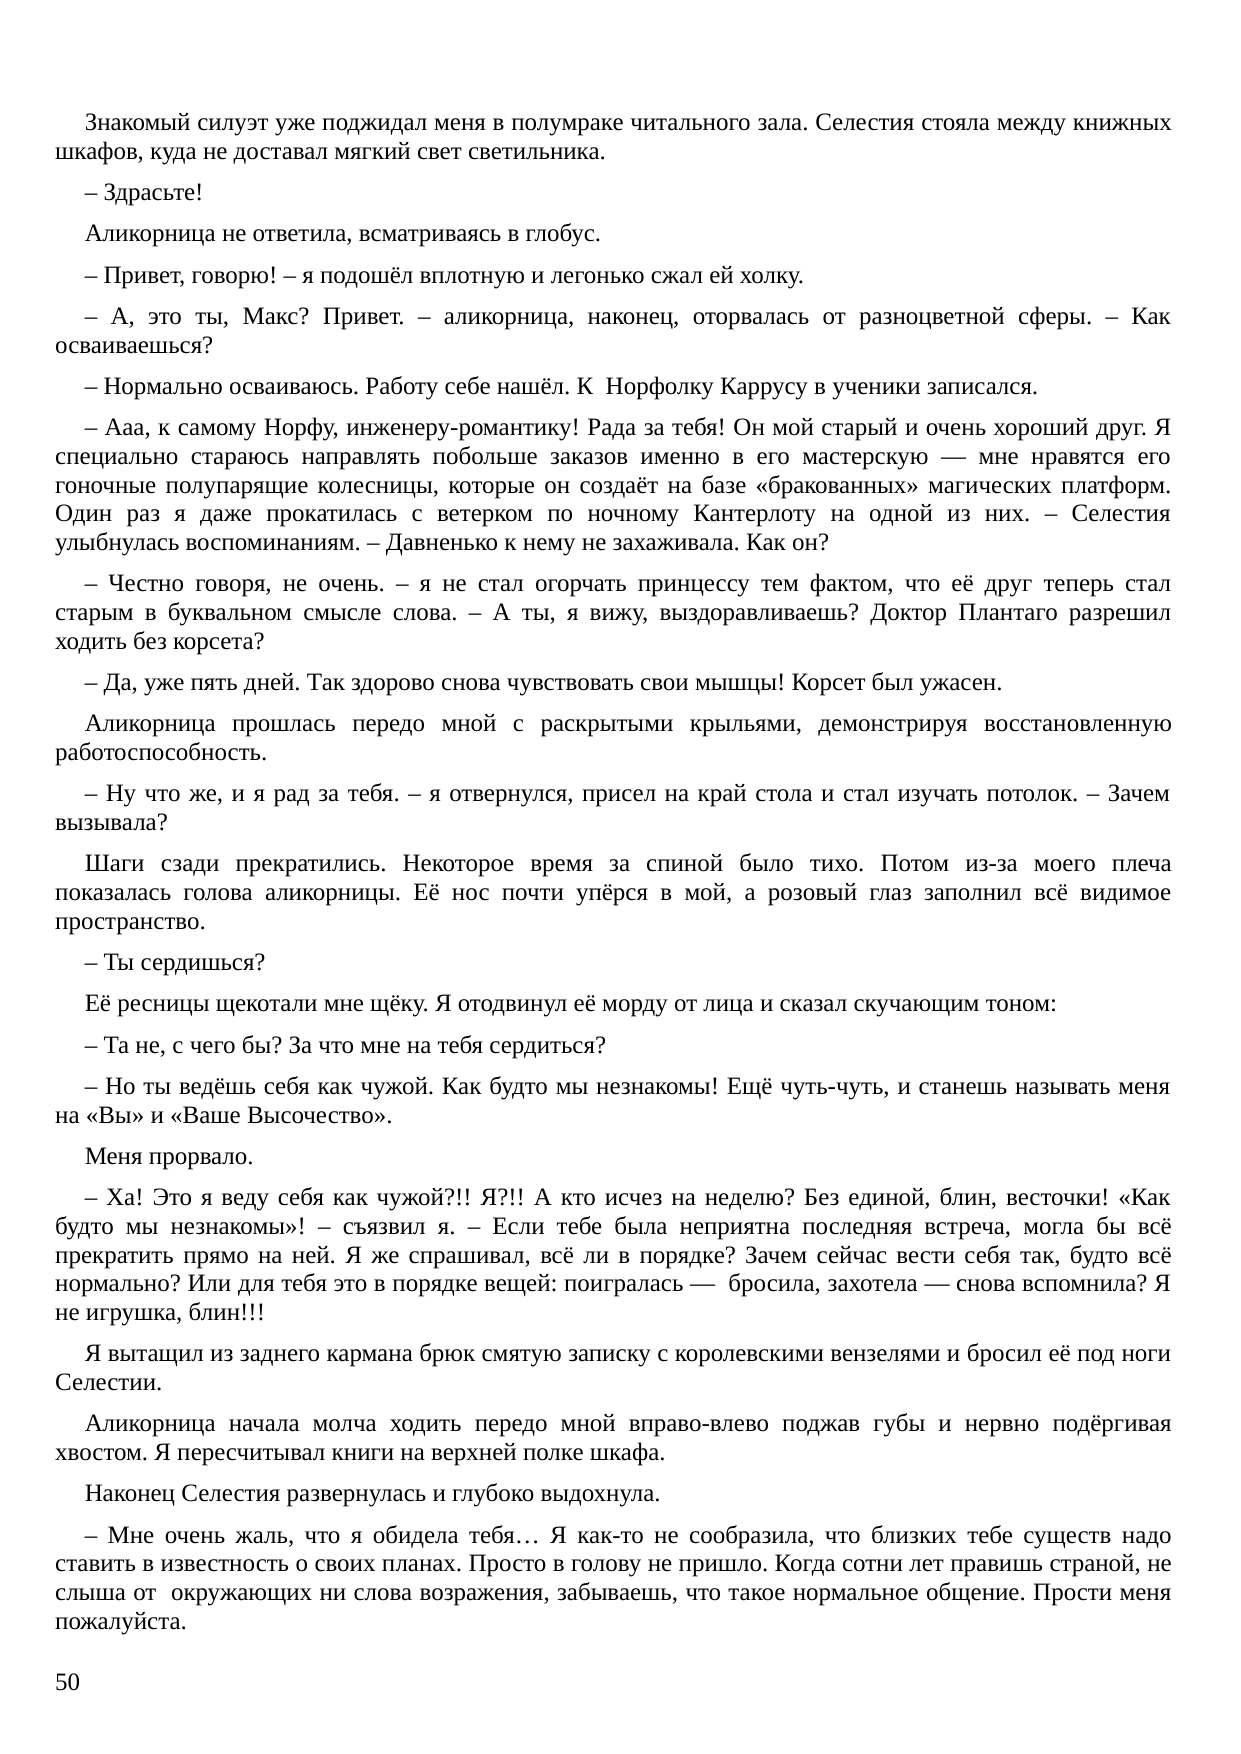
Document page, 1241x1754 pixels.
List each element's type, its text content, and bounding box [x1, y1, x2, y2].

text – Но ты ведёшь себя как чужой. Как будто мы незнакомы! Ещё чуть-чуть, и станешь называть меня на «Вы» и «Ваше Высочество». [55, 1071, 1173, 1128]
text Меня прорвало. [55, 1141, 1173, 1170]
text Шаги сзади прекратились. Некоторое время за спиной было тихо. Потом из-за моего плеча показалась голова аликорницы. Её нос почти упёрся в мой, а розовый глаз заполнил всё видимое пространство. [55, 848, 1173, 935]
text – А, это ты, Макс? Привет. – аликорница, наконец, оторвалась от разноцветной сферы. – Как осваиваешься? [55, 301, 1173, 358]
text – Ну что же, и я рад за тебя. – я отвернулся, присел на край стола и стал изучать потолок. – Зачем вызывала? [55, 778, 1173, 836]
text Её ресницы щекотали мне щёку. Я отодвинул её морду от лица и сказал скучающим тоном: [55, 988, 1173, 1017]
text Аликорница начала молча ходить передо мной вправо-влево поджав губы и нервно подёргивая хвостом. Я пересчитывал книги на верхней полке шкафа. [55, 1408, 1173, 1466]
text – Честно говоря, не очень. – я не стал огорчать принцессу тем фактом, что её друг теперь стал старым в буквальном смысле слова. – А ты, я вижу, выздоравливаешь? Доктор Плантаго разрешил ходить без корсета? [55, 568, 1173, 655]
text Аликорница прошлась передо мной с раскрытыми крыльями, демонстрируя восстановленную работоспособность. [55, 708, 1173, 766]
text Я вытащил из заднего кармана брюк смятую записку с королевскими вензелями и бросил её под ноги Селестии. [55, 1338, 1173, 1396]
text – Ха! Это я веду себя как чужой?!! Я?!! А кто исчез на неделю? Без единой, блин, весточки! «Как будто мы незнакомы»! – съязвил я. – Если тебе была неприятна последняя встреча, могла бы всё прекратить прямо на ней. Я же спрашивал, всё ли в порядке? Зачем сейчас вести себя так, будто всё нормально? Или для тебя это в порядке вещей: поигралась — бросила, захотела — снова вспомнила? Я не игрушка, блин!!! [55, 1182, 1173, 1326]
text Аликорница не ответила, всматриваясь в глобус. [55, 218, 1173, 247]
text – Та не, с чего бы? За что мне на тебя сердиться? [55, 1030, 1173, 1058]
text – Привет, говорю! – я подошёл вплотную и легонько сжал ей холку. [55, 260, 1173, 288]
text – Мне очень жаль, что я обидела тебя… Я как-то не сообразила, что близких тебе существ надо ставить в известность о своих планах. Просто в голову не пришло. Когда сотни лет правишь страной, не слыша от окружающих ни слова возражения, забываешь, что такое нормальное общение. Прости меня пожалуйста. [55, 1520, 1173, 1635]
text – Ааа, к самому Норфу, инженеру-романтику! Рада за тебя! Он мой старый и очень хороший друг. Я специально стараюсь направлять побольше заказов именно в его мастерскую — мне нравятся его гоночные полупарящие колесницы, которые он создаёт на базе «бракованных» магических платформ. Один раз я даже прокатилась с ветерком по ночному Кантерлоту на одной из них. – Селестия улыбнулась воспоминаниям. – Давненько к нему не захаживала. Как он? [55, 412, 1173, 556]
text – Здрасьте! [55, 177, 1173, 206]
text – Да, уже пять дней. Так здорово снова чувствовать свои мышцы! Корсет был ужасен. [55, 667, 1173, 696]
text – Ты сердишься? [55, 947, 1173, 976]
text Знакомый силуэт уже поджидал меня в полумраке читального зала. Селестия стояла между книжных шкафов, куда не доставал мягкий свет светильника. [55, 107, 1173, 165]
text – Нормально осваиваюсь. Работу себе нашёл. К Норфолку Каррусу в ученики записался. [55, 371, 1173, 400]
text Наконец Селестия развернулась и глубоко выдохнула. [55, 1478, 1173, 1507]
